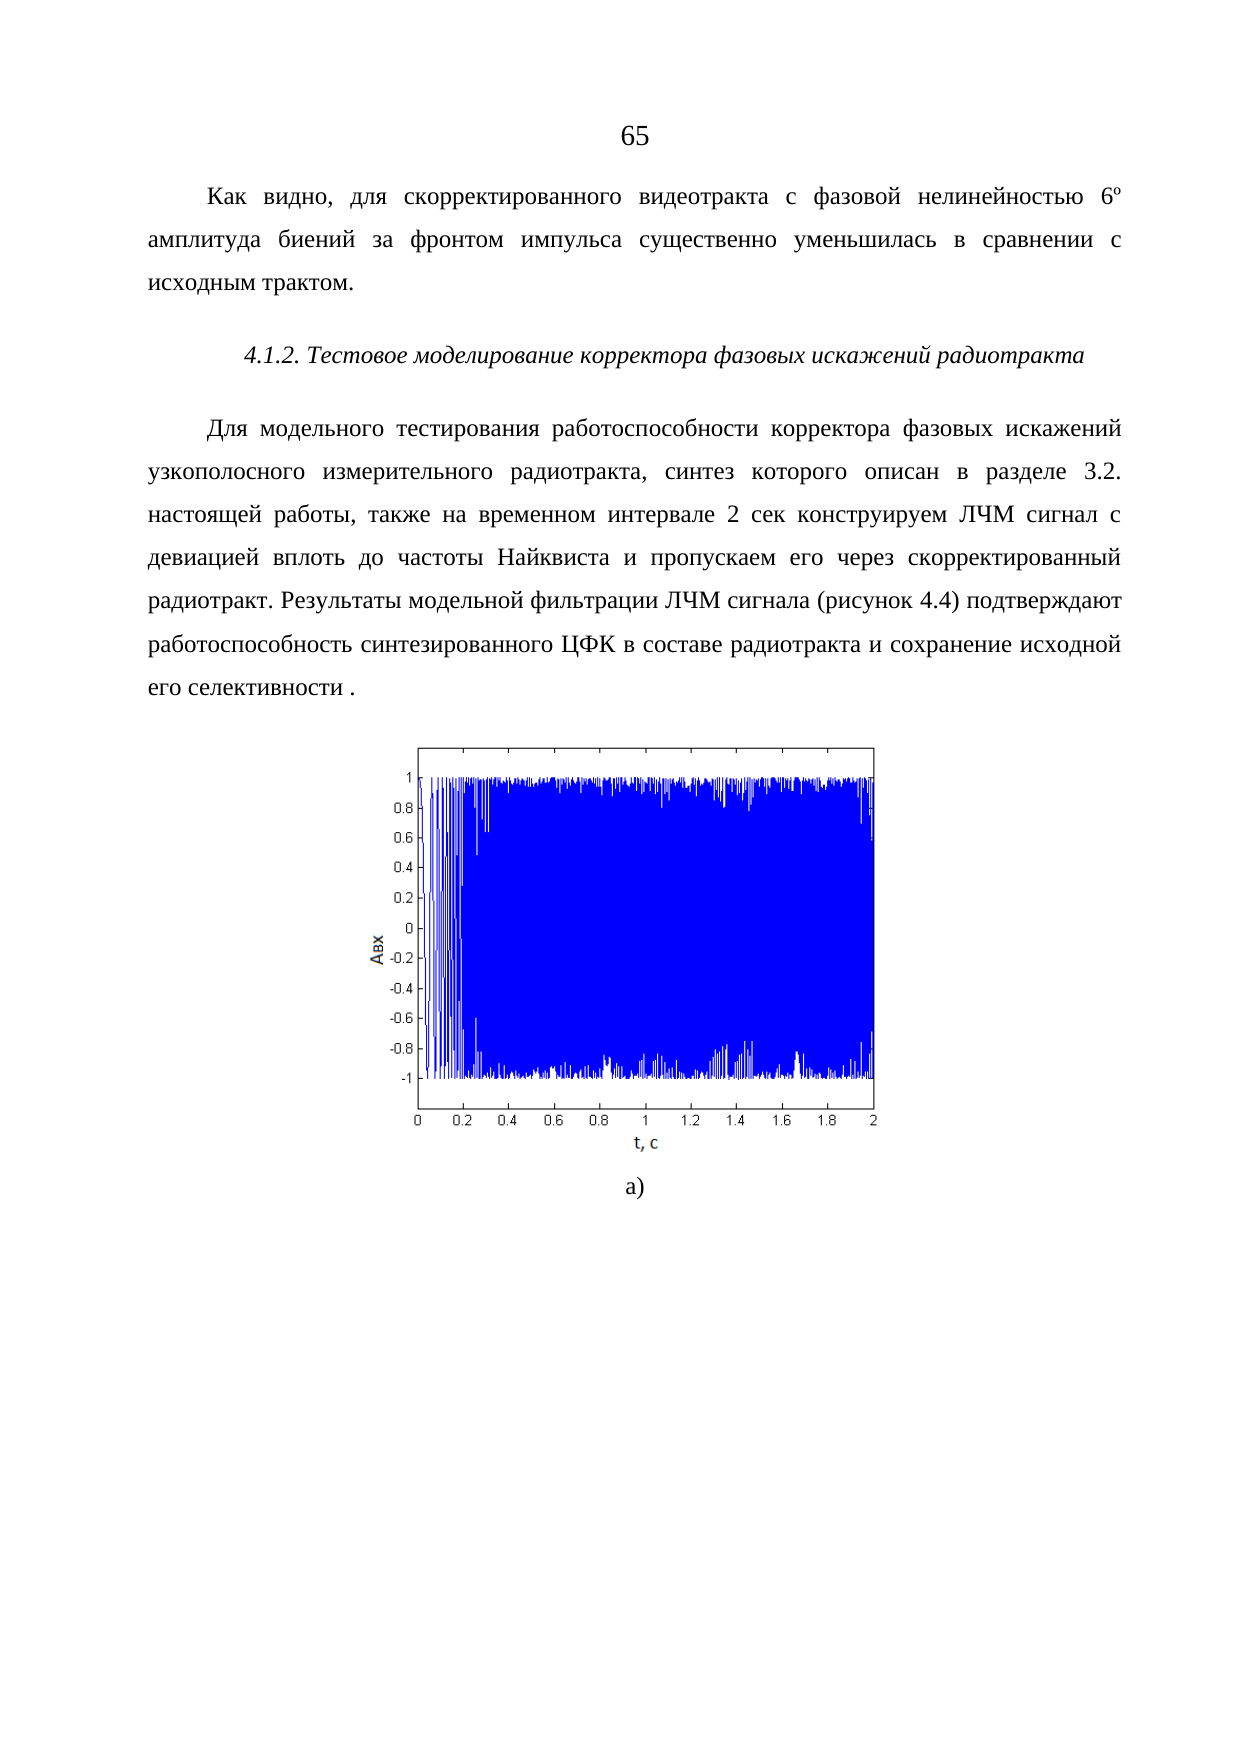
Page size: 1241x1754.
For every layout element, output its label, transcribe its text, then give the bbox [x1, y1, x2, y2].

subtitle 4.1.2. Тестовое моделирование корректора фазовых искажений радиотракта [148, 340, 1122, 369]
text Для модельного тестирования работоспособности корректора фазовых искажений узкополосного измерительного радиотракта, синтез которого описан в разделе 3.2. настоящей работы, также на временном интервале 2 сек конструируем ЛЧМ сигнал с девиацией вплоть до частоты Найквиста и пропускаем его через скорректированный радиотракт. Результаты модельной фильтрации ЛЧМ сигнала (рисунок 4.4) подтверждают работоспособность синтезированного ЦФК в составе радиотракта и сохранение исходной его селективности . [148, 413, 1122, 701]
text Как видно, для скорректированного видеотракта с фазовой нелинейностью 6º амплитуда биений за фронтом импульса существенно уменьшилась в сравнении с исходным трактом. [148, 181, 1122, 296]
picture [341, 715, 929, 1157]
table_header а) [228, 715, 1042, 1199]
